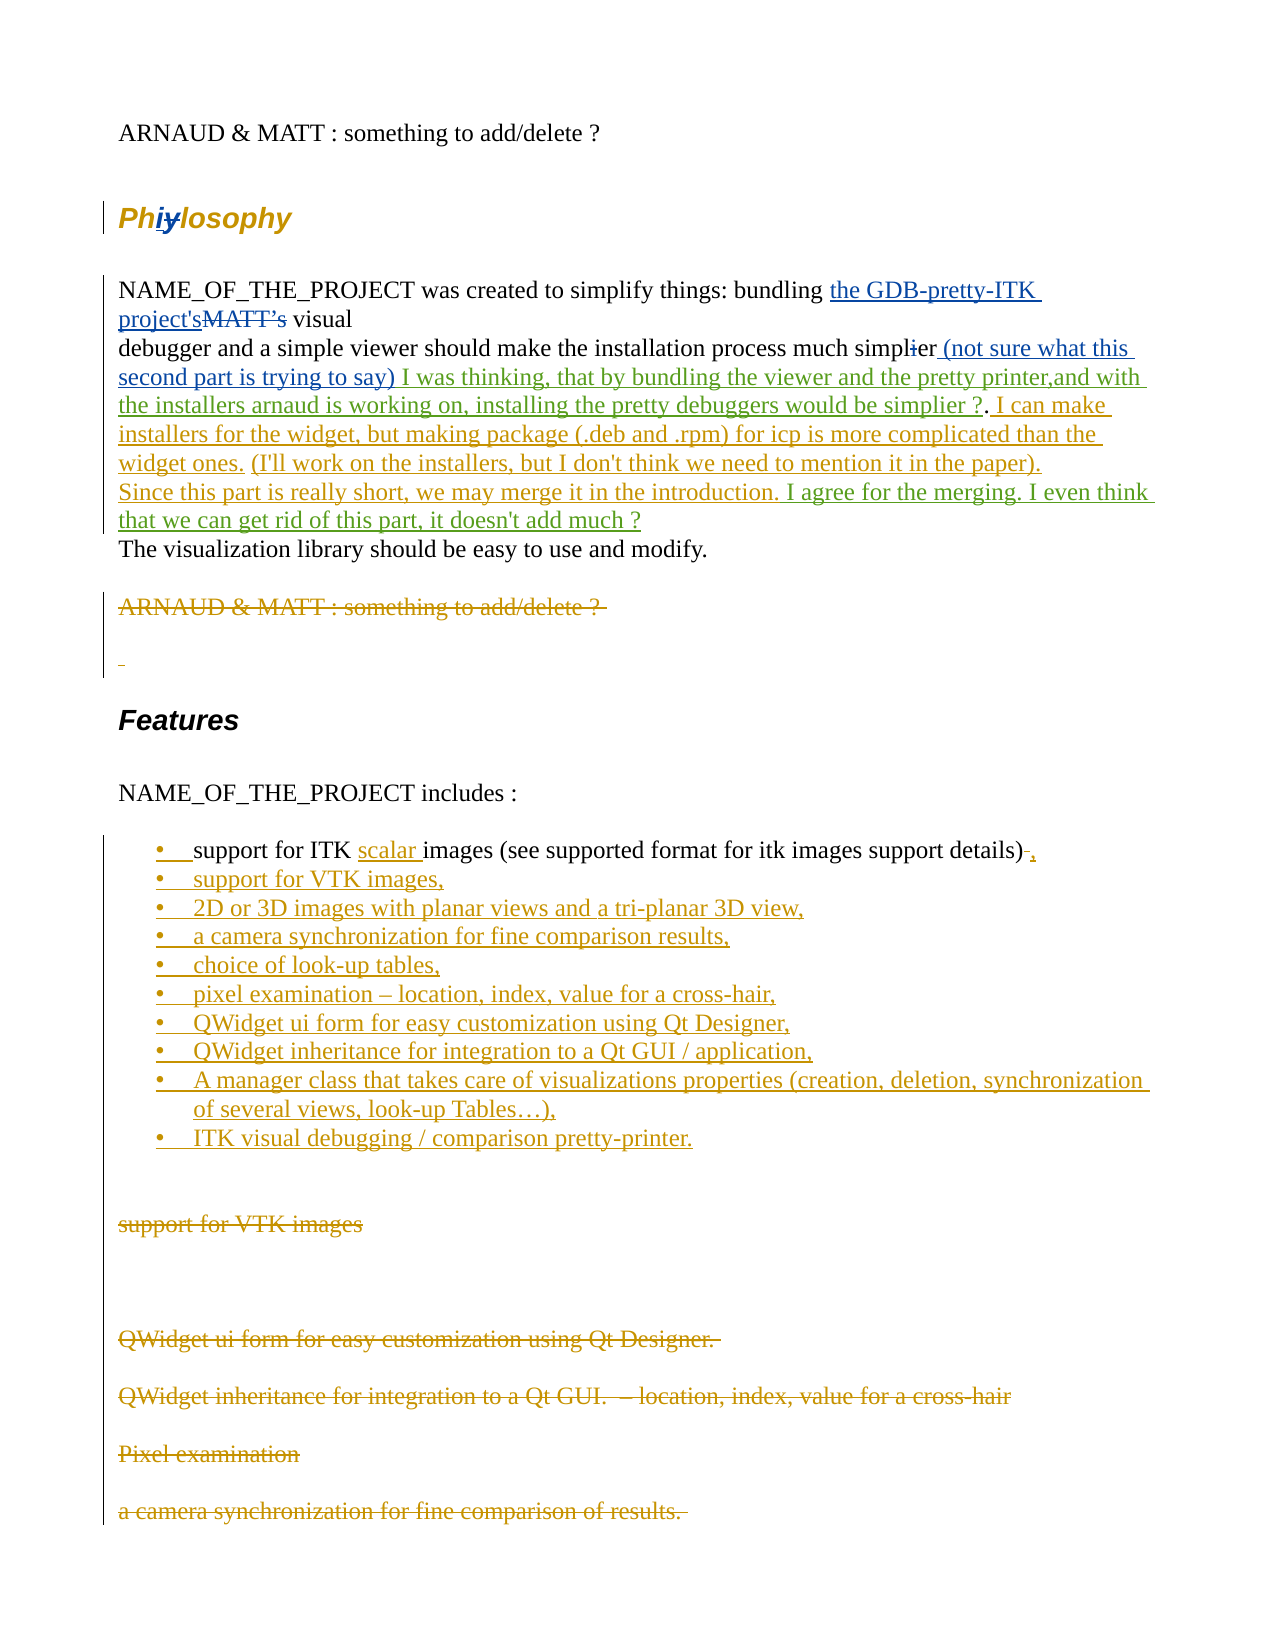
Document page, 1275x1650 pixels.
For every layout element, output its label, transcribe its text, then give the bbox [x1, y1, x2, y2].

subtitle Philosophy [118, 201, 1157, 234]
list a camera synchronization for fine comparison results, [156, 921, 1157, 950]
list ITK visual debugging / comparison pretty-printer. [156, 1123, 1157, 1151]
list support for VTK images, [156, 864, 1157, 893]
text The visualization library should be easy to use and modify. [118, 534, 1157, 563]
text NAME_OF_THE_PROJECT was created to simplify things: bundling the GDB-pretty-ITK project's visual [118, 275, 1157, 333]
text NAME_OF_THE_PROJECT includes : [118, 778, 1157, 806]
subtitle Features [118, 703, 1157, 736]
list 2D or 3D images with planar views and a tri-planar 3D view, [156, 893, 1157, 921]
text Since this part is really short, we may merge it in the introduction. I agree for the merging. I even think that we can get rid of this part, it doesn't add much ? [118, 477, 1157, 534]
text ARNAUD & MATT : something to add/delete ? [118, 118, 1157, 147]
list support for ITK scalar images (see supported format for itk images support details), [156, 835, 1157, 864]
list QWidget ui form for easy customization using Qt Designer, [156, 1008, 1157, 1036]
list A manager class that takes care of visualizations properties (creation, deletion, synchronization of several views, look-up Tables…), [156, 1065, 1157, 1123]
list choice of look-up tables, [156, 950, 1157, 979]
list QWidget inheritance for integration to a Qt GUI / application, [156, 1036, 1157, 1065]
list pixel examination – location, index, value for a cross-hair, [156, 979, 1157, 1008]
text debugger and a simple viewer should make the installation process much simpler (not sure what this second part is trying to say) I was thinking, that by bundling the viewer and the pretty printer,and with the installers arnaud is working on, installing the pretty debuggers would be simplier ?. I can make installers for the widget, but making package (.deb and .rpm) for icp is more complicated than the widget ones. (I'll work on the installers, but I don't think we need to mention it in the paper). [118, 333, 1157, 477]
